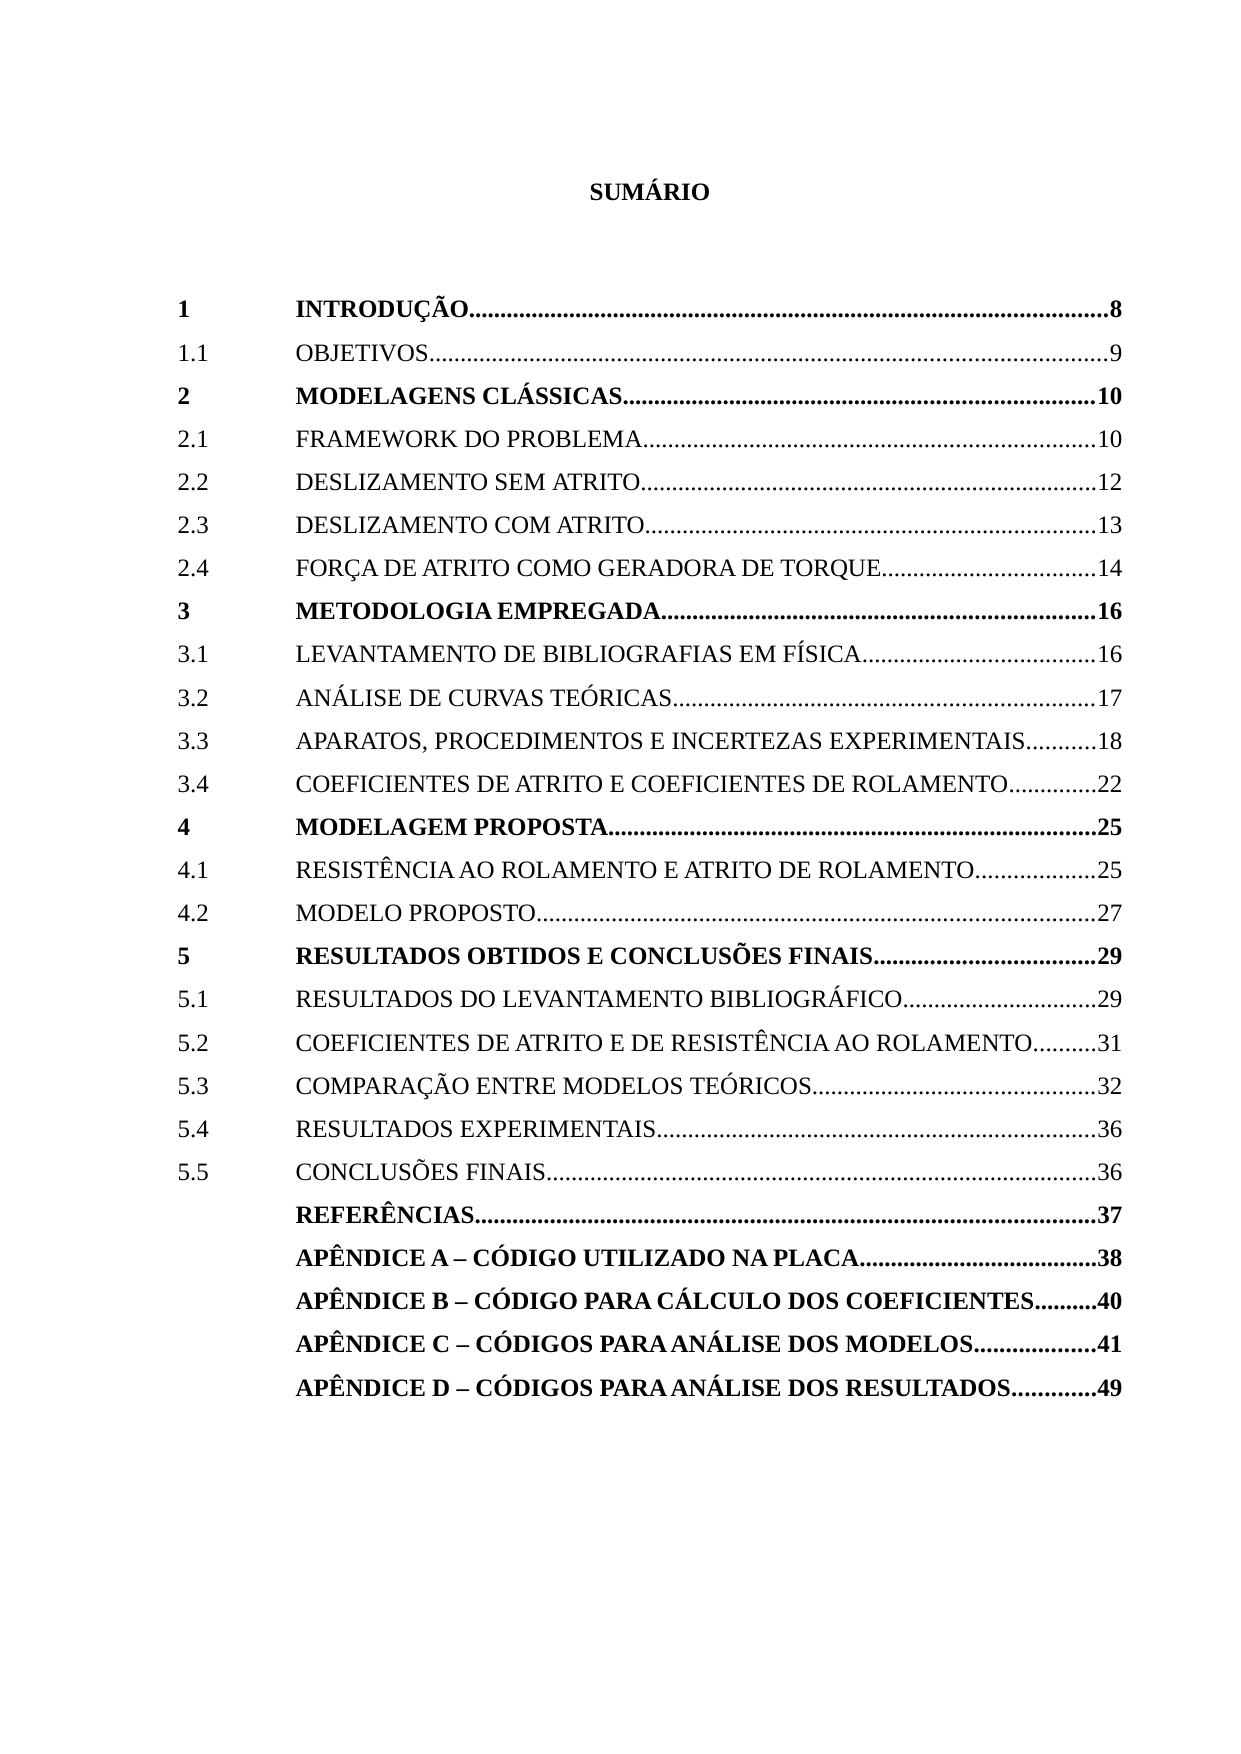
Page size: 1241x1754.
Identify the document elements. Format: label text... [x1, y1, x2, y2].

text 2.4 Força de atrito como geradora de Torque 14 [177, 553, 1122, 582]
text Apêndice B – Código para cálculo dos Coeficientes 40 [177, 1286, 1122, 1315]
subtitle Sumário [177, 177, 1122, 206]
text 2.2 Deslizamento SEM ATRITO 12 [177, 467, 1122, 496]
text apêndice c – Códigos para análise dos modelos 41 [177, 1329, 1122, 1358]
text 5.1 Resultados do levantamento bibliográfico 29 [177, 984, 1122, 1013]
text 4.2 Modelo proposto 27 [177, 898, 1122, 927]
text 4.1 Resistência ao rolamento e atrito de rolamento 25 [177, 855, 1122, 884]
text 2.1 Framework do Problema 10 [177, 424, 1122, 453]
text Referências 37 [177, 1200, 1122, 1229]
text 3.4 Coeficientes de Atrito e Coeficientes de Rolamento 22 [177, 769, 1122, 798]
text 1.1 Objetivos 9 [177, 338, 1122, 366]
text 4 Modelagem Proposta 25 [177, 812, 1122, 841]
text 3.2 Análise de curvas teóricas 17 [177, 683, 1122, 711]
text 3 Metodologia Empregada 16 [177, 596, 1122, 625]
text Apêndice a – Código utilizado na placa 38 [177, 1243, 1122, 1272]
text 3.1 Levantamento de bibliografias em física 16 [177, 639, 1122, 668]
text 5 Resultados obtidos e conclusões finais 29 [177, 941, 1122, 970]
text 1 Introdução 8 [177, 294, 1122, 323]
text 5.4 Resultados experimentais 36 [177, 1114, 1122, 1143]
text Apêndice D – códigos para análise dos resultados 49 [177, 1373, 1122, 1401]
text 3.3 Aparatos, procedimentos e incertezas experimentais 18 [177, 726, 1122, 754]
text 5.5 Conclusões finais 36 [177, 1157, 1122, 1186]
text 2.3 DESLIZAMENTO com atrito 13 [177, 510, 1122, 539]
text 5.3 Comparação entre modelos Teóricos 32 [177, 1071, 1122, 1099]
text 5.2 Coeficientes de atrito e de resistência ao rolamento 31 [177, 1028, 1122, 1056]
text 2 Modelagens Clássicas 10 [177, 381, 1122, 409]
